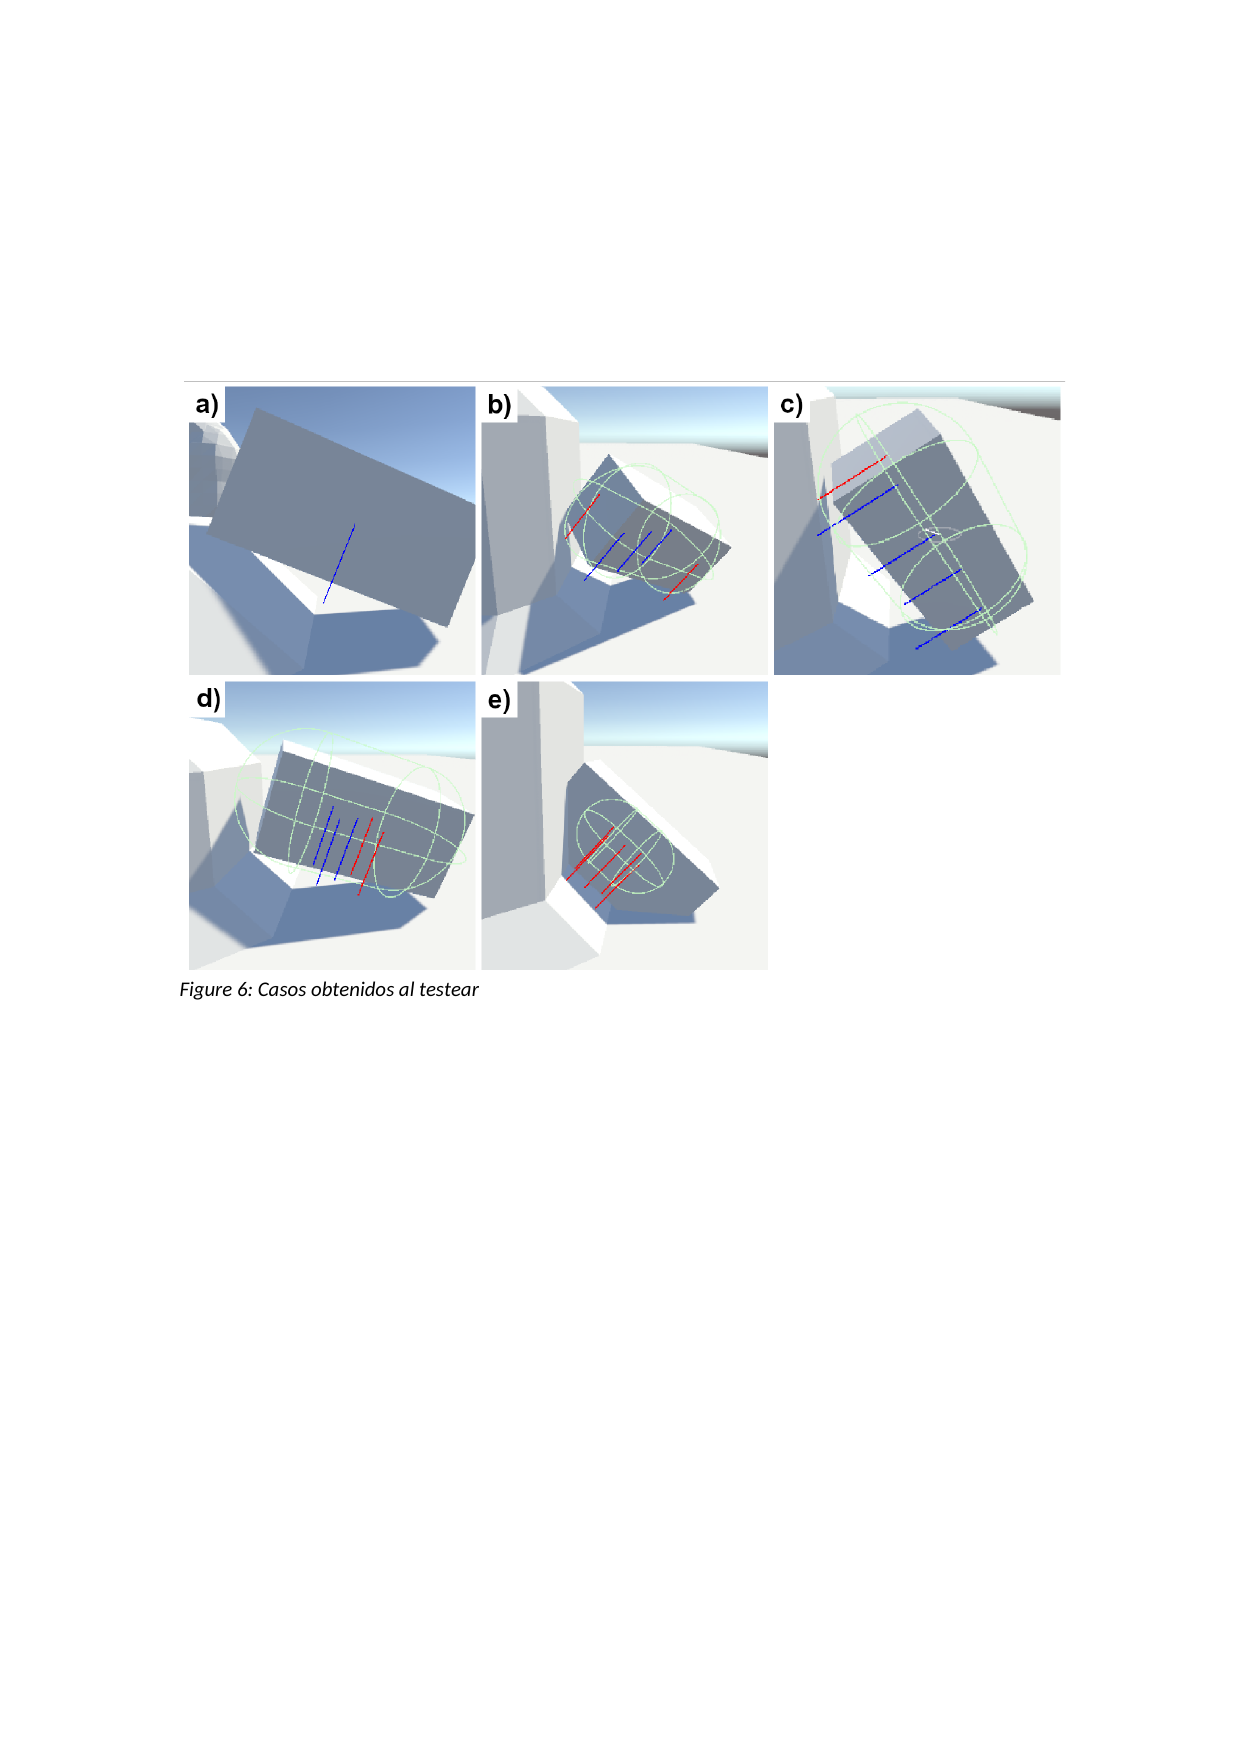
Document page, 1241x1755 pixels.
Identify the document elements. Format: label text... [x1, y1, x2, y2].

picture [183, 380, 1065, 976]
text sistema de usar múltiples Raycast permitió al agente subir cuestas con más facilidad, pero no evitó que se quedara pillado del todo (figura 6 b). Se probó disminuir los Raycast activados necesarios a solo 2, lo cual dificultaba aún más que se quedara pillado pero nunca llegó a evitarlo del todo. En particular, cuestas repentinas dificultaban la detección del terreno. En la figura 6 c podemos ver cómo solo uno de los Raycast ve el terreno al intentar subir la cuesta. [175, 162, 1065, 331]
text Figure 6: Casos obtenidos al testear [179, 976, 1069, 1001]
text Aunque el método de ajustar la orientación de la hormiga sobre la superficie usando sus normales ayudaba con la no separación de la hormiga del terreno, habían casos en los que los Raycasts podian detectar terrenos con orientaciones muy distintas, lo que causaba cambios bruscos en su dirección. Su nueva orientación a su vez detectaría otros terrenos, por lo que cambiaría de nuevo bruscamente de dirección en el siguiente frame. El agente podía quedarse pillado ciclando entre dos orientaciones cada frame. Para remediar este problema, se intentó acercar los Raycasts. Si su distancia no fuera mayor a la longitud media de los ejes de los triángulos del terreno no debería poder detectar más de 2 distintas en cada dirección. Esto [175, 1459, 1065, 1711]
text Otro obstáculo fue tener que encontrar una forma de hacer que la dirección en la que miraba el agente fuera perpendicular al terreno. El agente podía acabar mirando en una dirección diagonal con respecto al terreno, lo que podría causar que se separase de ella al moverse por superficies curvadas. Esto no mostraba ser un problema demasiado grande en el caso de moverse por superficies cóncavas (figura 7.1), pero destacaba más en superficies convexas (figura 7.2). Hacía falta ajustar la dirección de la hormiga según el terreno sobre el que se encontraba, es decir, el vector hacia arriba del agente debió ser similar a la normal de la superficie sobre la que se encontrara. Esta normal se calcularía como la media de los normales obtenidos en los RayCastHits que proporcionaran los Raycasts, y permitió al agente mover a velocidades más rápidas sin desconectarse del terreno. Sin embargo, aún sufría problemas al subir cuestas y caminar por terrenos irregulares: su cambio de dirección repentino causaba que los extremos del agente podrían chocar con el terreno y separar a la hormiga de ella. [175, 1042, 1065, 1406]
